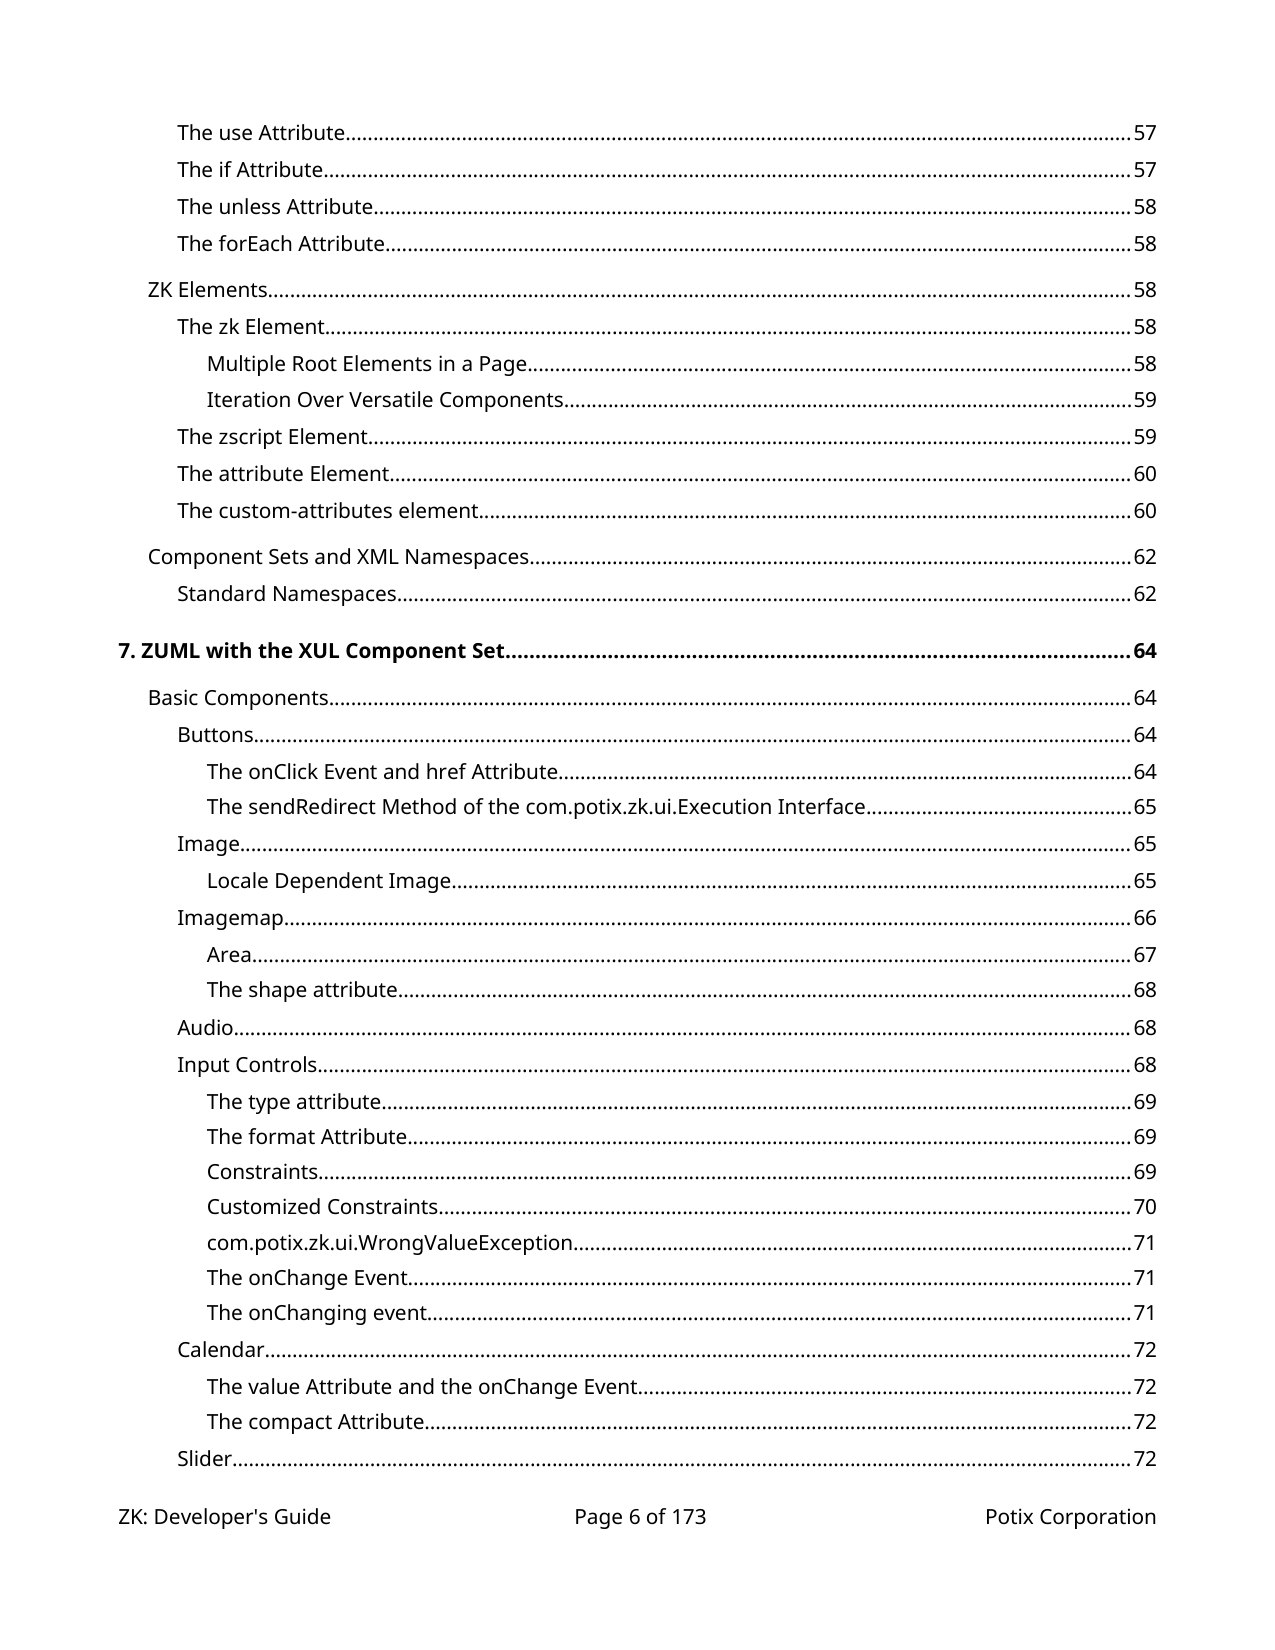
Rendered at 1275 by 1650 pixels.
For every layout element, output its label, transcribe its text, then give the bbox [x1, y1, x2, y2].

text The onClick Event and href Attribute 64 [207, 757, 1157, 785]
text Multiple Root Elements in a Page 58 [207, 349, 1157, 378]
text Iteration Over Versatile Components 59 [207, 385, 1157, 413]
text Locale Dependent Image 65 [207, 866, 1157, 894]
text The value Attribute and the onChange Event 72 [207, 1372, 1157, 1400]
text Audio 68 [177, 1013, 1157, 1041]
text Customized Constraints 70 [207, 1192, 1157, 1221]
text The forEach Attribute 58 [177, 229, 1157, 258]
text The use Attribute 57 [177, 118, 1157, 146]
text ZK Elements 58 [148, 275, 1157, 303]
text Input Controls 68 [177, 1050, 1157, 1078]
text Component Sets and XML Namespaces 62 [148, 542, 1157, 570]
text 7. ZUML with the XUL Component Set 64 [118, 637, 1157, 665]
text Calendar 72 [177, 1335, 1157, 1363]
text Buttons 64 [177, 720, 1157, 748]
text The unless Attribute 58 [177, 192, 1157, 221]
text The shape attribute 68 [207, 976, 1157, 1004]
text The attribute Element 60 [177, 459, 1157, 487]
text The format Attribute 69 [207, 1122, 1157, 1150]
text The type attribute 69 [207, 1087, 1157, 1115]
text Slider 72 [177, 1444, 1157, 1473]
text Image 65 [177, 829, 1157, 857]
text The if Attribute 57 [177, 155, 1157, 183]
text The compact Attribute 72 [207, 1407, 1157, 1436]
text The zscript Element 59 [177, 422, 1157, 450]
text Area 67 [207, 940, 1157, 968]
text The custom-attributes element 60 [177, 496, 1157, 524]
text The onChange Event 71 [207, 1263, 1157, 1291]
text Imagemap 66 [177, 903, 1157, 931]
text Basic Components 64 [148, 683, 1157, 711]
text The zk Element 58 [177, 312, 1157, 341]
text Constraints 69 [207, 1157, 1157, 1185]
text The sendRedirect Method of the com.potix.zk.ui.Execution Interface 65 [207, 792, 1157, 820]
text The onChanging event 71 [207, 1298, 1157, 1326]
text com.potix.zk.ui.WrongValueException 71 [207, 1228, 1157, 1256]
text Standard Namespaces 62 [177, 579, 1157, 607]
